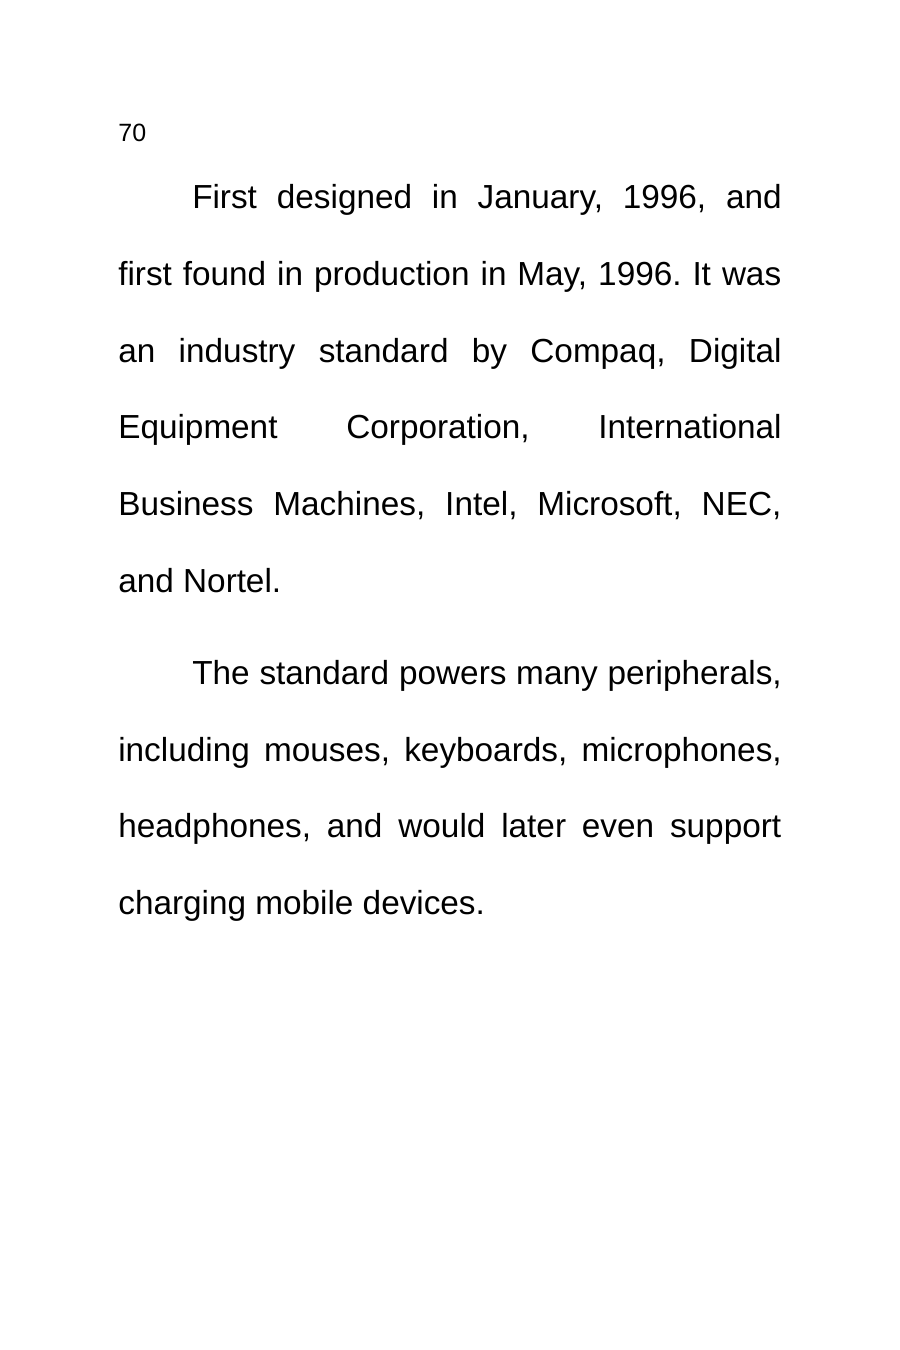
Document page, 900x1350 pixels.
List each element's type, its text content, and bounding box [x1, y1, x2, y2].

text The standard powers many peripherals, including mouses, keyboards, microphones, headphones, and would later even support charging mobile devices. [118, 653, 782, 922]
text First designed in January, 1996, and first found in production in May, 1996. It was an industry standard by Compaq, Digital Equipment Corporation, International Business Machines, Intel, Microsoft, NEC, and Nortel. [118, 177, 782, 600]
